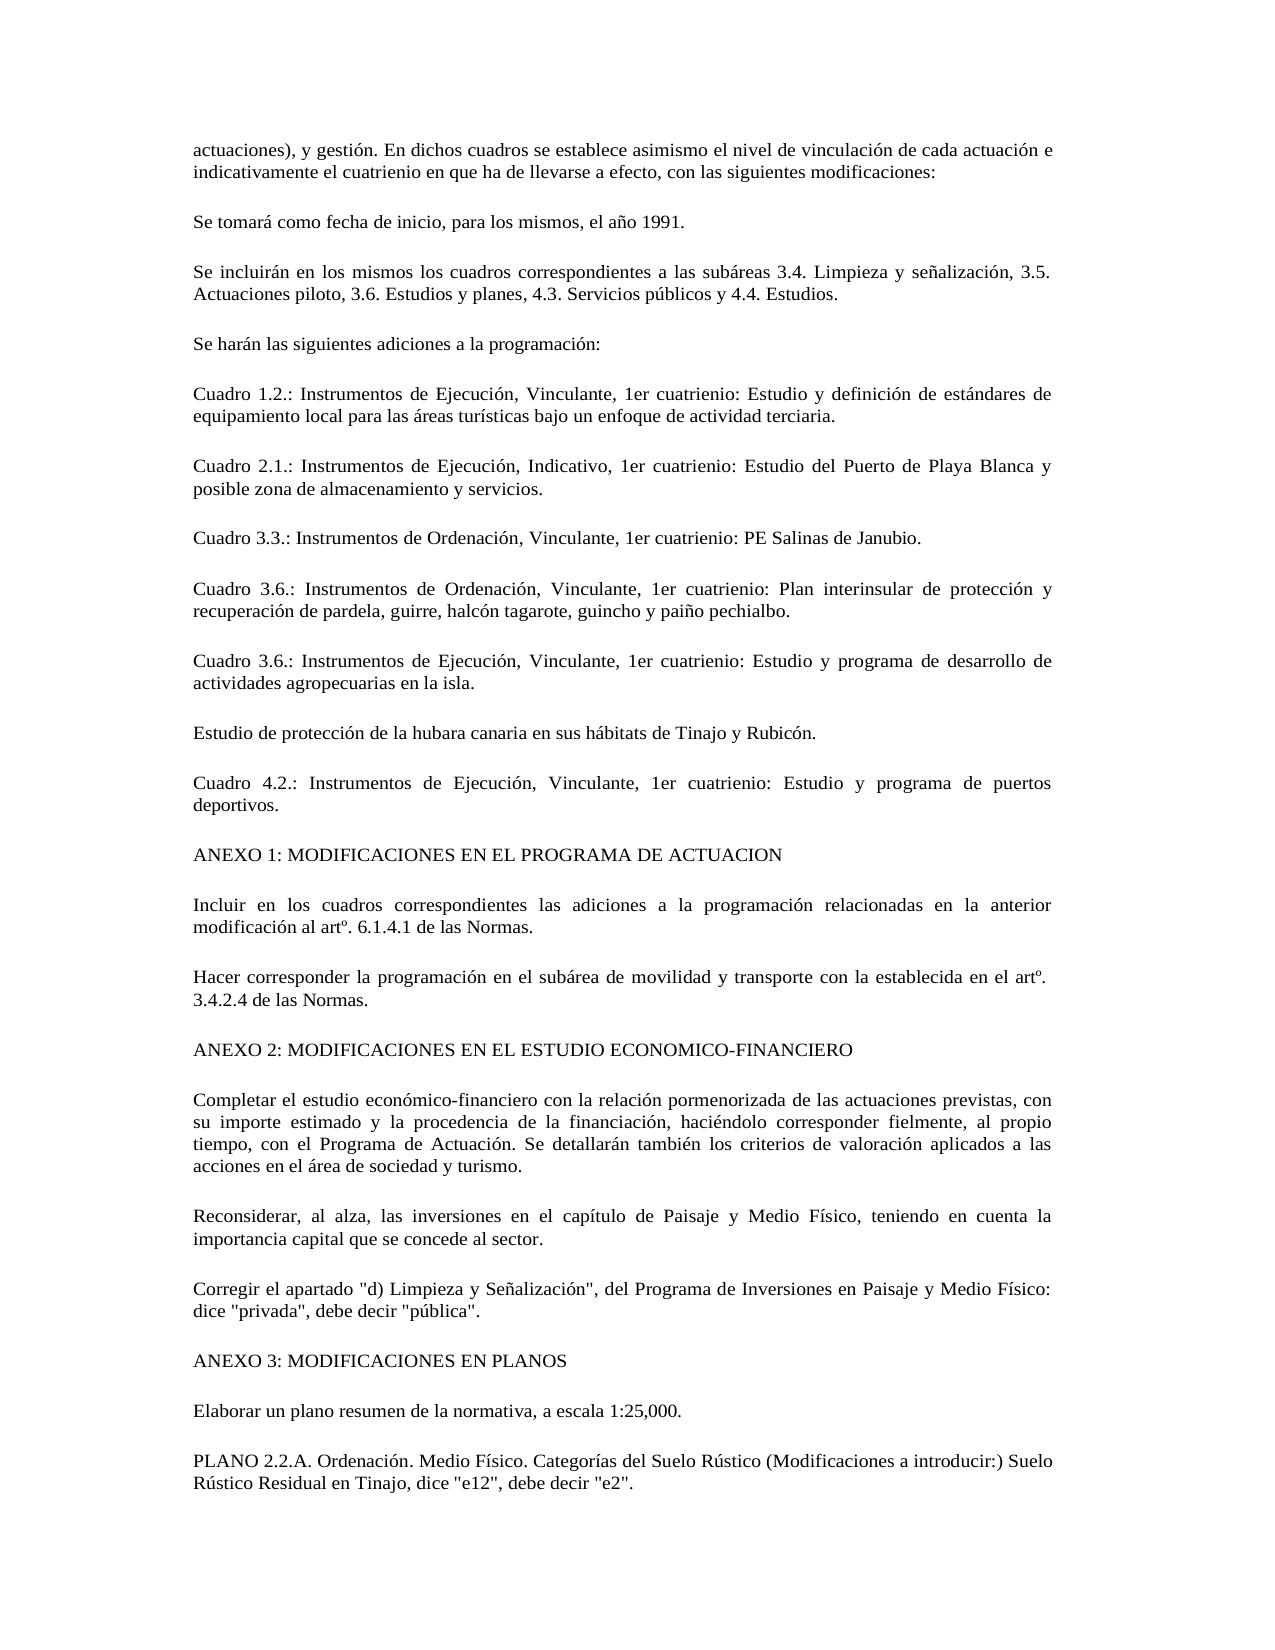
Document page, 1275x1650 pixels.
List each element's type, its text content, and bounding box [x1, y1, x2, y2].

text Incluir en los cuadros correspondientes las adiciones a la programación relacionadas en la anterior modificación al artº. 6.1.4.1 de las Normas. [193, 894, 1053, 938]
text Estudio de protección de la hubara canaria en sus hábitats de Tinajo y Rubicón. [193, 722, 1096, 743]
text 3.4.2.4 de las Normas. [193, 989, 1096, 1010]
text Cuadro 3.6.: Instrumentos de Ordenación, Vinculante, 1er cuatrienio: Plan interinsular de protección y recuperación de pardela, guirre, halcón tagarote, guincho y paiño pechialbo. [193, 577, 1054, 621]
text Elaborar un plano resumen de la normativa, a escala 1:25,000. [193, 1400, 1096, 1421]
text actuaciones), y gestión. En dichos cuadros se establece asimismo el nivel de vinculación de cada actuación e indicativamente el cuatrienio en que ha de llevarse a efecto, con las siguientes modificaciones: [193, 139, 1053, 182]
text PLANO 2.2.A. Ordenación. Medio Físico. Categorías del Suelo Rústico (Modificaciones a introducir:) Suelo Rústico Residual en Tinajo, dice "e12", debe decir "e2". [193, 1450, 1053, 1493]
text Cuadro 3.3.: Instrumentos de Ordenación, Vinculante, 1er cuatrienio: PE Salinas de Janubio. [193, 527, 1096, 549]
text Cuadro 1.2.: Instrumentos de Ejecución, Vinculante, 1er cuatrienio: Estudio y definición de estándares de equipamiento local para las áreas turísticas bajo un enfoque de actividad terciaria. [193, 383, 1053, 427]
text ANEXO 1: MODIFICACIONES EN EL PROGRAMA DE ACTUACION [193, 844, 1096, 865]
text Cuadro 3.6.: Instrumentos de Ejecución, Vinculante, 1er cuatrienio: Estudio y programa de desarrollo de actividades agropecuarias en la isla. [193, 650, 1053, 694]
text Completar el estudio económico-financiero con la relación pormenorizada de las actuaciones previstas, con su importe estimado y la procedencia de la financiación, haciéndolo corresponder fielmente, al propio tiempo, con el Programa de Actuación. Se detallarán también los criterios de valoración aplicados a las acciones en el área de sociedad y turismo. [193, 1089, 1054, 1177]
text Corregir el apartado "d) Limpieza y Señalización", del Programa de Inversiones en Paisaje y Medio Físico: dice "privada", debe decir "pública". [193, 1278, 1053, 1322]
text ANEXO 2: MODIFICACIONES EN EL ESTUDIO ECONOMICO-FINANCIERO [193, 1039, 1096, 1060]
text Se incluirán en los mismos los cuadros correspondientes a las subáreas 3.4. Limpieza y señalización, 3.5. Actuaciones piloto, 3.6. Estudios y planes, 4.3. Servicios públicos y 4.4. Estudios. [193, 261, 1053, 304]
text Cuadro 4.2.: Instrumentos de Ejecución, Vinculante, 1er cuatrienio: Estudio y programa de puertos deportivos. [193, 772, 1053, 816]
text Cuadro 2.1.: Instrumentos de Ejecución, Indicativo, 1er cuatrienio: Estudio del Puerto de Playa Blanca y posible zona de almacenamiento y servicios. [193, 455, 1054, 499]
text Se harán las siguientes adiciones a la programación: [193, 333, 1096, 355]
text ANEXO 3: MODIFICACIONES EN PLANOS [193, 1350, 1096, 1371]
text Se tomará como fecha de inicio, para los mismos, el año 1991. [193, 211, 1096, 232]
text Hacer corresponder la programación en el subárea de movilidad y transporte con la establecida en el artº. [193, 966, 1096, 988]
text Reconsiderar, al alza, las inversiones en el capítulo de Paisaje y Medio Físico, teniendo en cuenta la importancia capital que se concede al sector. [193, 1205, 1053, 1249]
